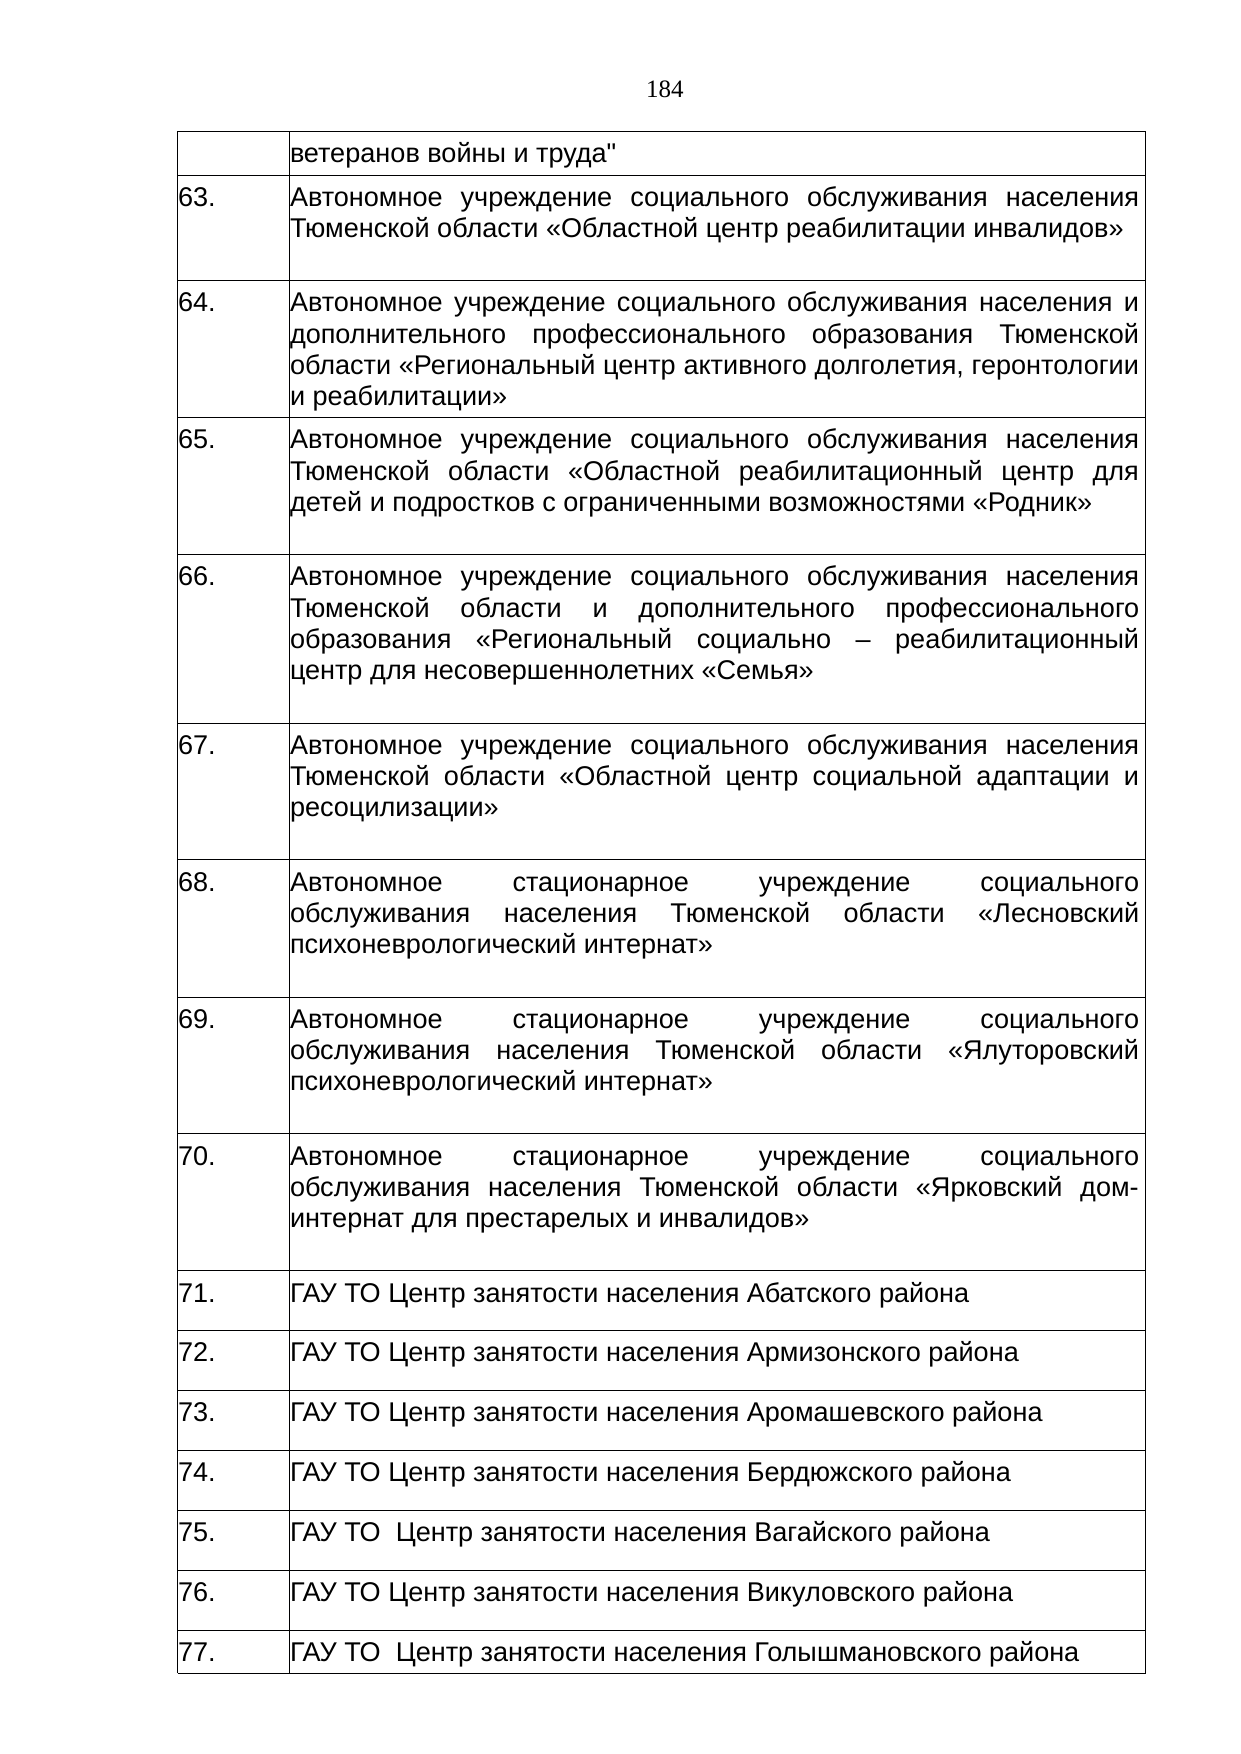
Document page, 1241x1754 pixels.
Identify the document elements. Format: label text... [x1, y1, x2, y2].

table_cell 67. [178, 724, 289, 859]
table_cell 70. [178, 1134, 289, 1270]
table_cell ГАУ ТО Центр занятости населения Армизонского района [290, 1331, 1145, 1390]
table_cell Автономное стационарное учреждение социального обслуживания населения Тюменской области «Лесновский психоневрологический интернат» [290, 860, 1145, 996]
table_cell [178, 132, 289, 174]
table_cell ГАУ ТО Центр занятости населения Абатского района [290, 1271, 1145, 1330]
table_cell Автономное стационарное учреждение социального обслуживания населения Тюменской области «Ялуторовский психоневрологический интернат» [290, 998, 1145, 1133]
table_cell 63. [178, 176, 289, 280]
table_cell 76. [178, 1571, 289, 1630]
table_cell 72. [178, 1331, 289, 1390]
table_cell ГАУ ТО Центр занятости населения Вагайского района [290, 1511, 1145, 1570]
table_cell 75. [178, 1511, 289, 1570]
table_cell ГАУ ТО Центр занятости населения Викуловского района [290, 1571, 1145, 1630]
table_cell 65. [178, 418, 289, 554]
table_cell 74. [178, 1451, 289, 1510]
table_cell Автономное стационарное учреждение социального обслуживания населения Тюменской области «Ярковский дом-интернат для престарелых и инвалидов» [290, 1134, 1145, 1270]
table_cell Автономное учреждение социального обслуживания населения Тюменской области «Областной центр социальной адаптации и ресоцилизации» [290, 724, 1145, 859]
table_cell 69. [178, 998, 289, 1133]
table_cell ветеранов войны и труда" [290, 132, 1145, 174]
table_cell 77. [178, 1631, 289, 1673]
table_cell 68. [178, 860, 289, 996]
table_cell 64. [178, 281, 289, 417]
table_cell ГАУ ТО Центр занятости населения Голышмановского района [290, 1631, 1145, 1673]
table_cell Автономное учреждение социального обслуживания населения и дополнительного профессионального образования Тюменской области «Региональный центр активного долголетия, геронтологии и реабилитации» [290, 281, 1145, 417]
table_cell 71. [178, 1271, 289, 1330]
table_cell 66. [178, 555, 289, 722]
table_cell 73. [178, 1391, 289, 1450]
table_cell ГАУ ТО Центр занятости населения Аромашевского района [290, 1391, 1145, 1450]
table_cell Автономное учреждение социального обслуживания населения Тюменской области «Областной реабилитационный центр для детей и подростков с ограниченными возможностями «Родник» [290, 418, 1145, 554]
table_cell Автономное учреждение социального обслуживания населения Тюменской области и дополнительного профессионального образования «Региональный социально – реабилитационный центр для несовершеннолетних «Семья» [290, 555, 1145, 722]
table_cell ГАУ ТО Центр занятости населения Бердюжского района [290, 1451, 1145, 1510]
table_cell Автономное учреждение социального обслуживания населения Тюменской области «Областной центр реабилитации инвалидов» [290, 176, 1145, 280]
